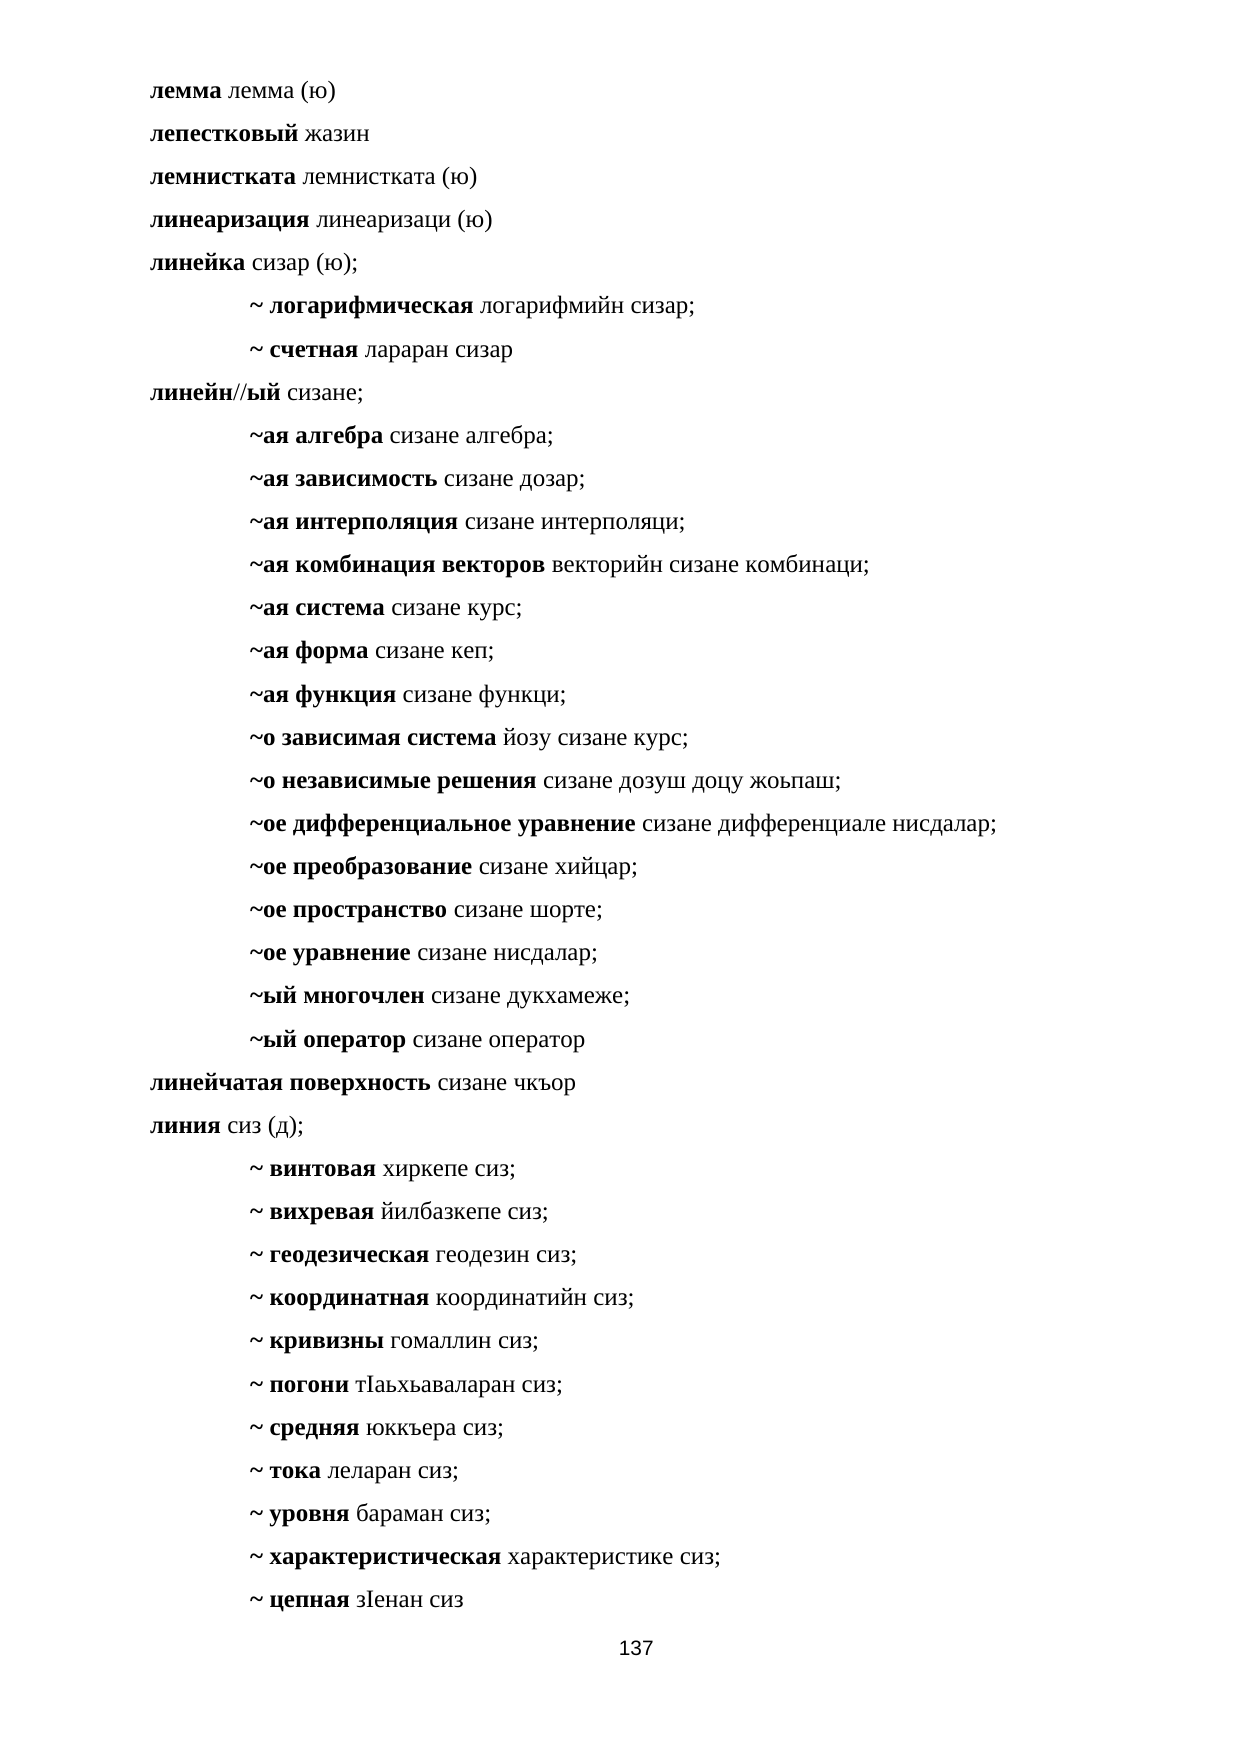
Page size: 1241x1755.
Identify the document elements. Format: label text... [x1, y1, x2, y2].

text лемнистката лемнистката (ю) [150, 161, 1122, 190]
text линейка сизар (ю); ~ логарифмическая логарифмийн сизар; ~ счетная лараран сизар [150, 247, 1122, 362]
text линеаризация линеаризаци (ю) [150, 204, 1122, 233]
text линия сиз (д); ~ винтовая хиркепе сиз; ~ вихревая йилбазкепе сиз; ~ геодезическая геодезин сиз; ~ координатная координатийн сиз; ~ кривизны гомаллин сиз; ~ погони тӀаьхьаваларан сиз; ~ средняя юккъера сиз; ~ тока леларан сиз; ~ уровня бараман сиз; ~ характеристическая характеристике сиз; ~ цепная зӀенан сиз [150, 1110, 1122, 1613]
text линейчатая поверхность сизане чкъор [150, 1067, 1122, 1096]
text лемма лемма (ю) [150, 75, 1122, 104]
text линейн//ый сизане; ~ая алгебра сизане алгебра; ~ая зависимость сизане дозар; ~ая интерполяция сизане интерполяци; ~ая комбинация векторов векторийн сизане комбинаци; ~ая система сизане курс; ~ая форма сизане кеп; ~ая функция сизане функци; ~о зависимая система йозу сизане курс; ~о независимые решения сизане дозуш доцу жоьпаш; ~ое дифференциальное уравнение сизане дифференциале нисдалар; ~ое преобразование сизане хийцар; ~ое пространство сизане шорте; ~ое уравнение сизане нисдалар; ~ый многочлен сизане дукхамеже; ~ый оператор сизане оператор [150, 377, 1122, 1052]
text лепестковый жазин [150, 118, 1122, 147]
